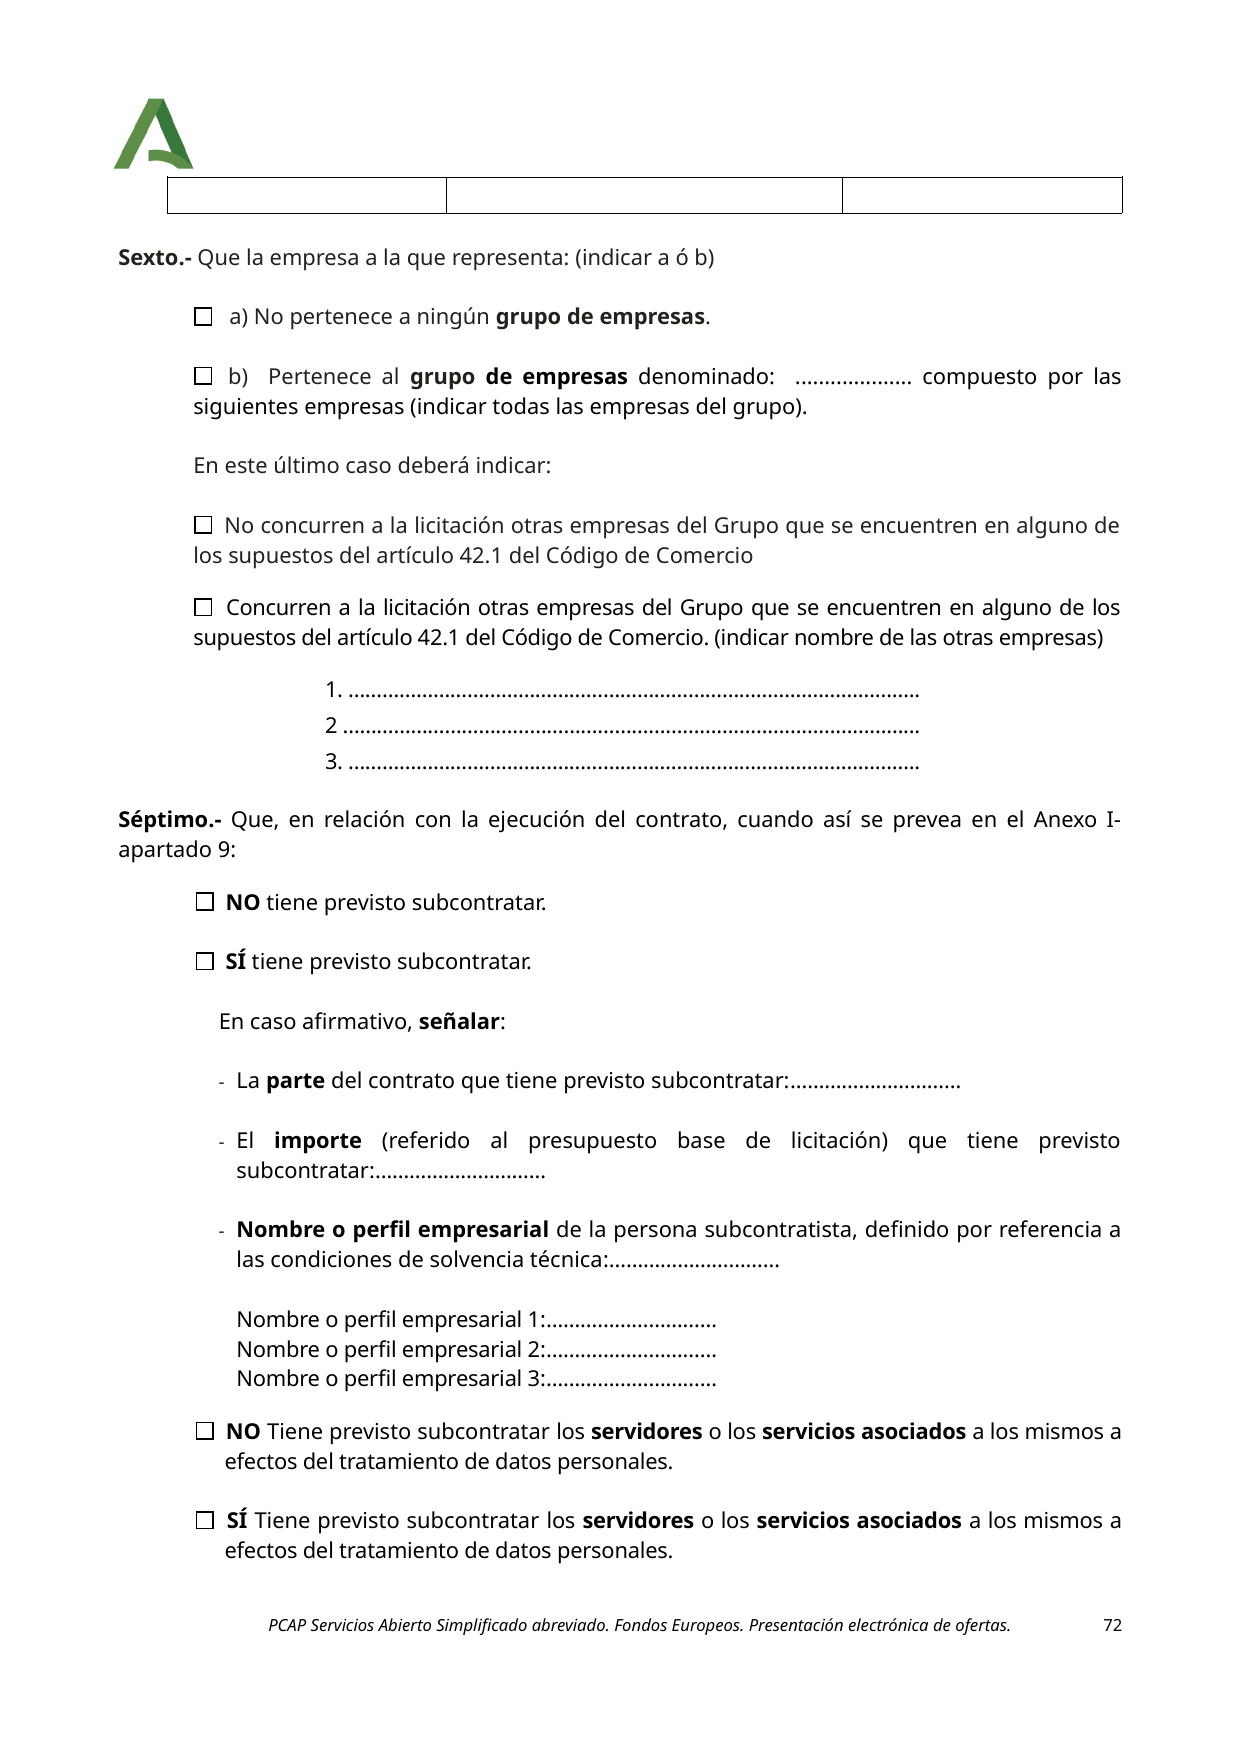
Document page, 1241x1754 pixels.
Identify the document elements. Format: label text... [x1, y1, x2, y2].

list No concurren a la licitación otras empresas del Grupo que se encuentren en alguno de los supuestos del artículo 42.1 del Código de Comercio [156, 510, 1122, 569]
text 1. ……………………………………………………………………………………….. [325, 674, 1122, 704]
text Nombre o perfil empresarial 2:………………………… [236, 1333, 1122, 1363]
list En este último caso deberá indicar: [156, 450, 1122, 480]
list La parte del contrato que tiene previsto subcontratar:………………………… [218, 1065, 1122, 1095]
list 3. ……………………………………………………………………………………….. [325, 746, 1122, 776]
table_cell [843, 178, 1122, 212]
text NO Tiene previsto subcontratar los servidores o los servicios asociados a los mismos a efectos del tratamiento de datos personales. [195, 1416, 1122, 1475]
list b) Pertenece al grupo de empresas denominado: .................... compuesto por las siguientes empresas (indicar todas las empresas del grupo). [156, 361, 1122, 421]
list a) No pertenece a ningún grupo de empresas. [156, 301, 1122, 331]
text 2 ………………………………………………………………………………………... [325, 710, 1122, 740]
text Nombre o perfil empresarial 3:………………………… [236, 1363, 1122, 1393]
table_cell [168, 178, 446, 212]
list El importe (referido al presupuesto base de licitación) que tiene previsto subcontratar:………………………… [218, 1125, 1122, 1184]
text SÍ tiene previsto subcontratar. [195, 946, 1122, 976]
table_cell [447, 178, 842, 212]
list Concurren a la licitación otras empresas del Grupo que se encuentren en alguno de los supuestos del artículo 42.1 del Código de Comercio. (indicar nombre de las otras empresas) [156, 592, 1122, 652]
list Nombre o perfil empresarial de la persona subcontratista, definido por referencia a las condiciones de solvencia técnica:………………………… [218, 1214, 1122, 1274]
text NO tiene previsto subcontratar. [195, 887, 1122, 916]
list Séptimo.- Que, en relación con la ejecución del contrato, cuando así se prevea en el Anexo I-apartado 9: [118, 804, 1122, 864]
text SÍ Tiene previsto subcontratar los servidores o los servicios asociados a los mismos a efectos del tratamiento de datos personales. [195, 1505, 1122, 1565]
text En caso afirmativo, señalar: [159, 1006, 1122, 1036]
list Sexto.- Que la empresa a la que representa: (indicar a ó b) [118, 242, 1122, 272]
text Nombre o perfil empresarial 1:………………………… [236, 1304, 1122, 1333]
picture [109, 94, 198, 173]
